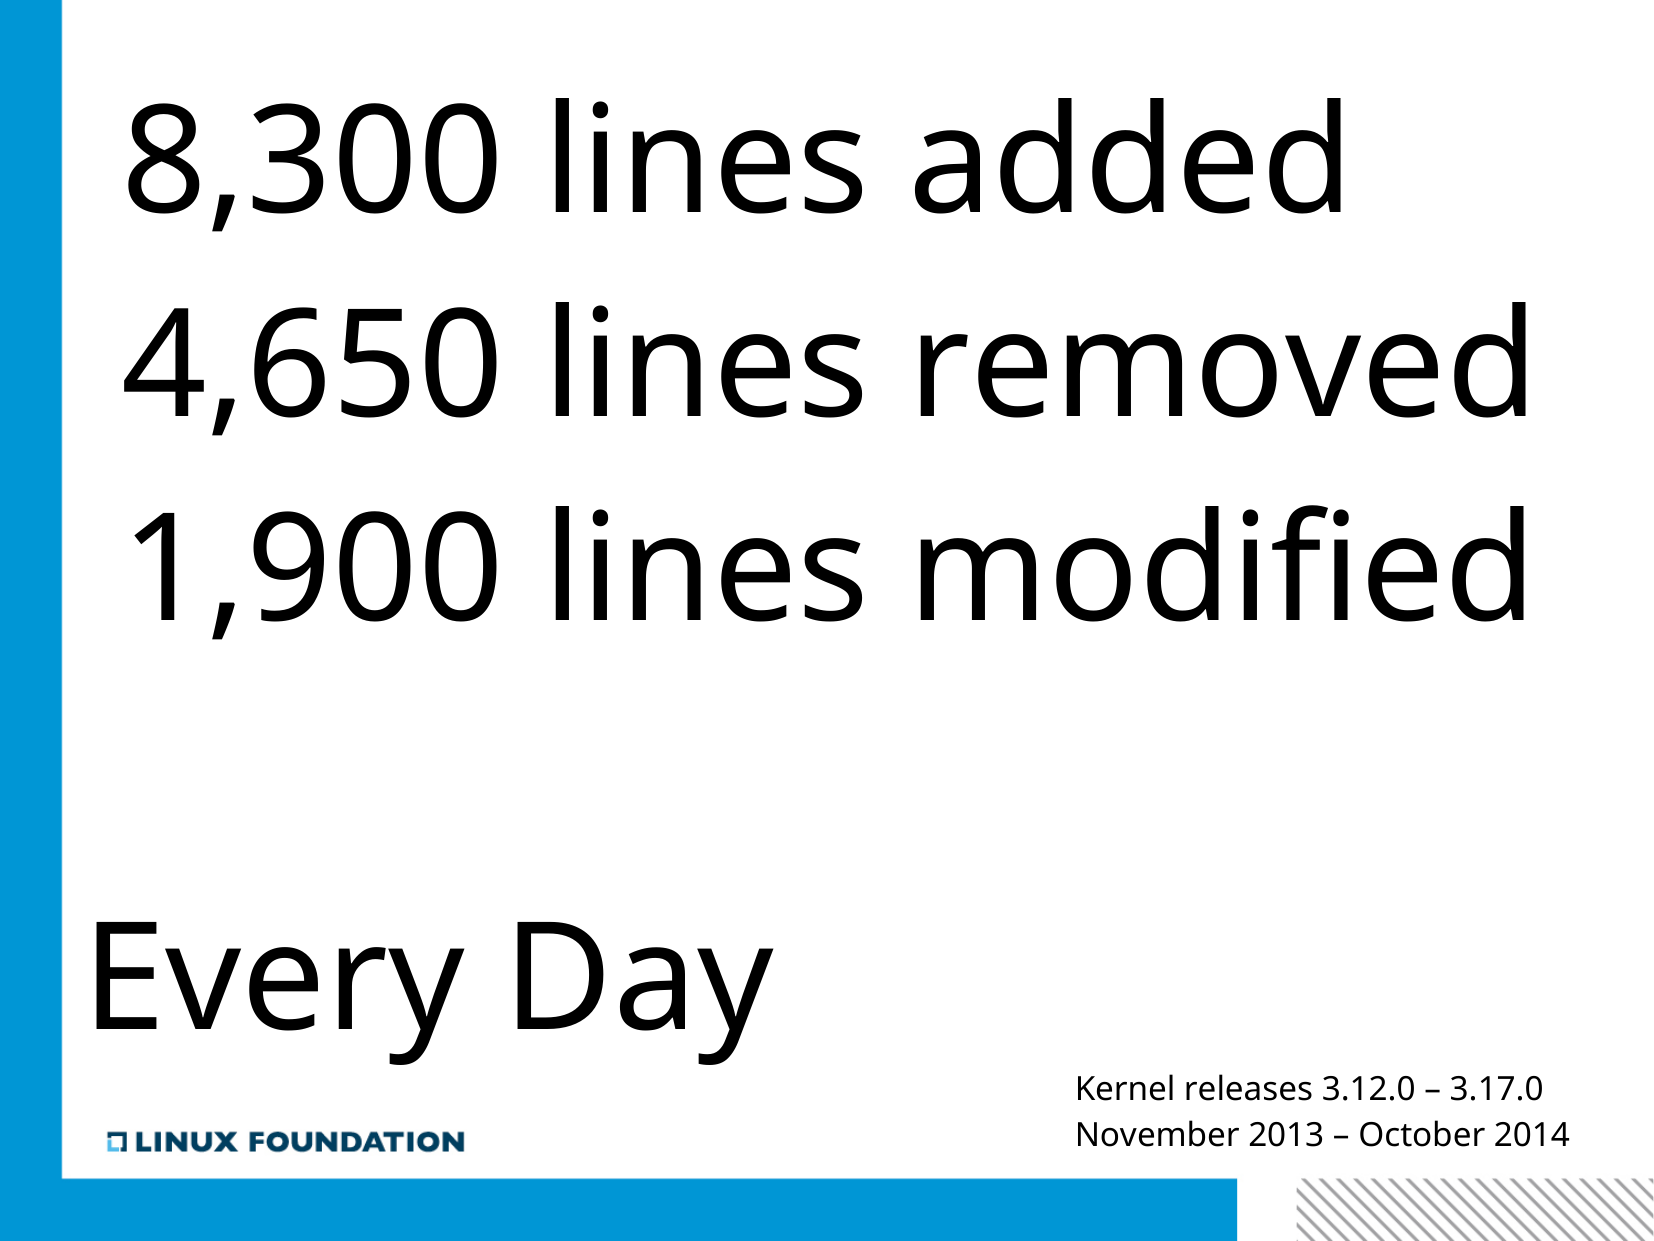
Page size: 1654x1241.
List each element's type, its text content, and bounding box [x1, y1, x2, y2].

text_box 8,300 lines added 4,650 lines removed 1,900 lines modified Every Day [67, 44, 1612, 960]
picture [62, 0, 1654, 1241]
text_box Kernel releases 3.12.0 – 3.17.0 November 2013 – October 2014 [1060, 1057, 1587, 1153]
